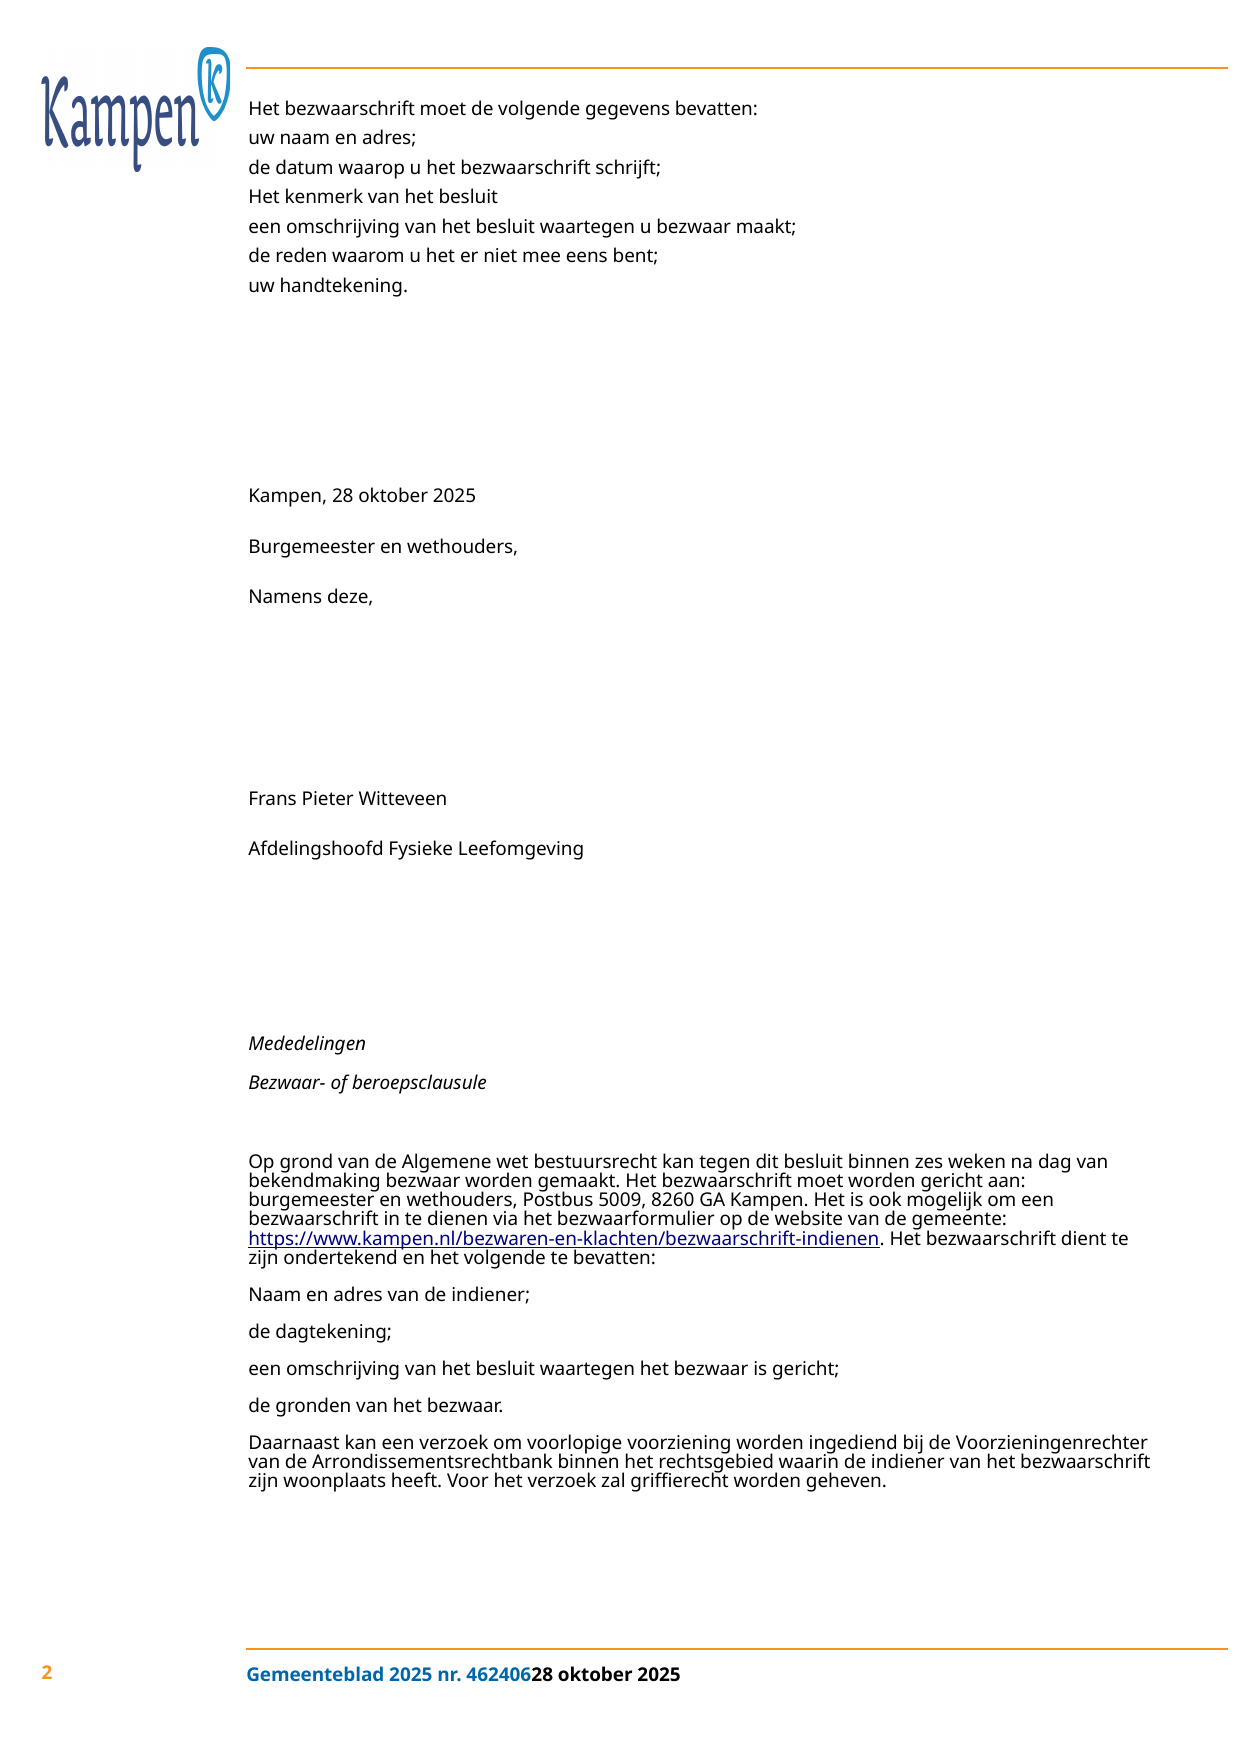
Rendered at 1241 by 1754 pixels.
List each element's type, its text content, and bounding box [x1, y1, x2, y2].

text Mededelingen [248, 1030, 1152, 1056]
text Afdelingshoofd Fysieke Leefomgeving [248, 836, 1152, 861]
text Namens deze, [248, 583, 1152, 609]
text Het kenmerk van het besluit [248, 183, 1152, 209]
text Kampen, 28 oktober 2025 [248, 483, 1152, 508]
text een omschrijving van het besluit waartegen het bezwaar is gericht; [248, 1360, 1152, 1379]
text Naam en adres van de indiener; [248, 1286, 1152, 1305]
text Burgemeester en wethouders, [248, 533, 1152, 559]
text de datum waarop u het bezwaarschrift schrijft; [248, 154, 1152, 180]
text uw naam en adres; [248, 124, 1152, 150]
picture [41, 47, 231, 172]
text Frans Pieter Witteveen [248, 785, 1152, 811]
text Het bezwaarschrift moet de volgende gegevens bevatten: [248, 95, 1152, 121]
text Op grond van de Algemene wet bestuursrecht kan tegen dit besluit binnen zes weken na dag van bekendmaking bezwaar worden gemaakt. Het bezwaarschrift moet worden gericht aan: burgemeester en wethouders, Postbus 5009, 8260 GA Kampen. Het is ook mogelijk om een bezwaarschrift in te dienen via het bezwaarformulier op de website van de gemeente: https://www.kampen.nl/bezwaren-en-klachten/bezwaarschrift-indienen. Het bezwaarschrift dient te zijn ondertekend en het volgende te bevatten: [248, 1153, 1152, 1268]
text Daarnaast kan een verzoek om voorlopige voorziening worden ingediend bij de Voorzieningenrechter van de Arrondissementsrechtbank binnen het rechtsgebied waarin de indiener van het bezwaarschrift zijn woonplaats heeft. Voor het verzoek zal griffierecht worden geheven. [248, 1434, 1152, 1492]
text de dagtekening; [248, 1323, 1152, 1342]
text een omschrijving van het besluit waartegen u bezwaar maakt; [248, 213, 1152, 239]
text de gronden van het bezwaar. [248, 1397, 1152, 1416]
text uw handtekening. [248, 272, 1152, 298]
text de reden waarom u het er niet mee eens bent; [248, 243, 1152, 268]
text Bezwaar- of beroepsclausule [248, 1069, 1152, 1095]
